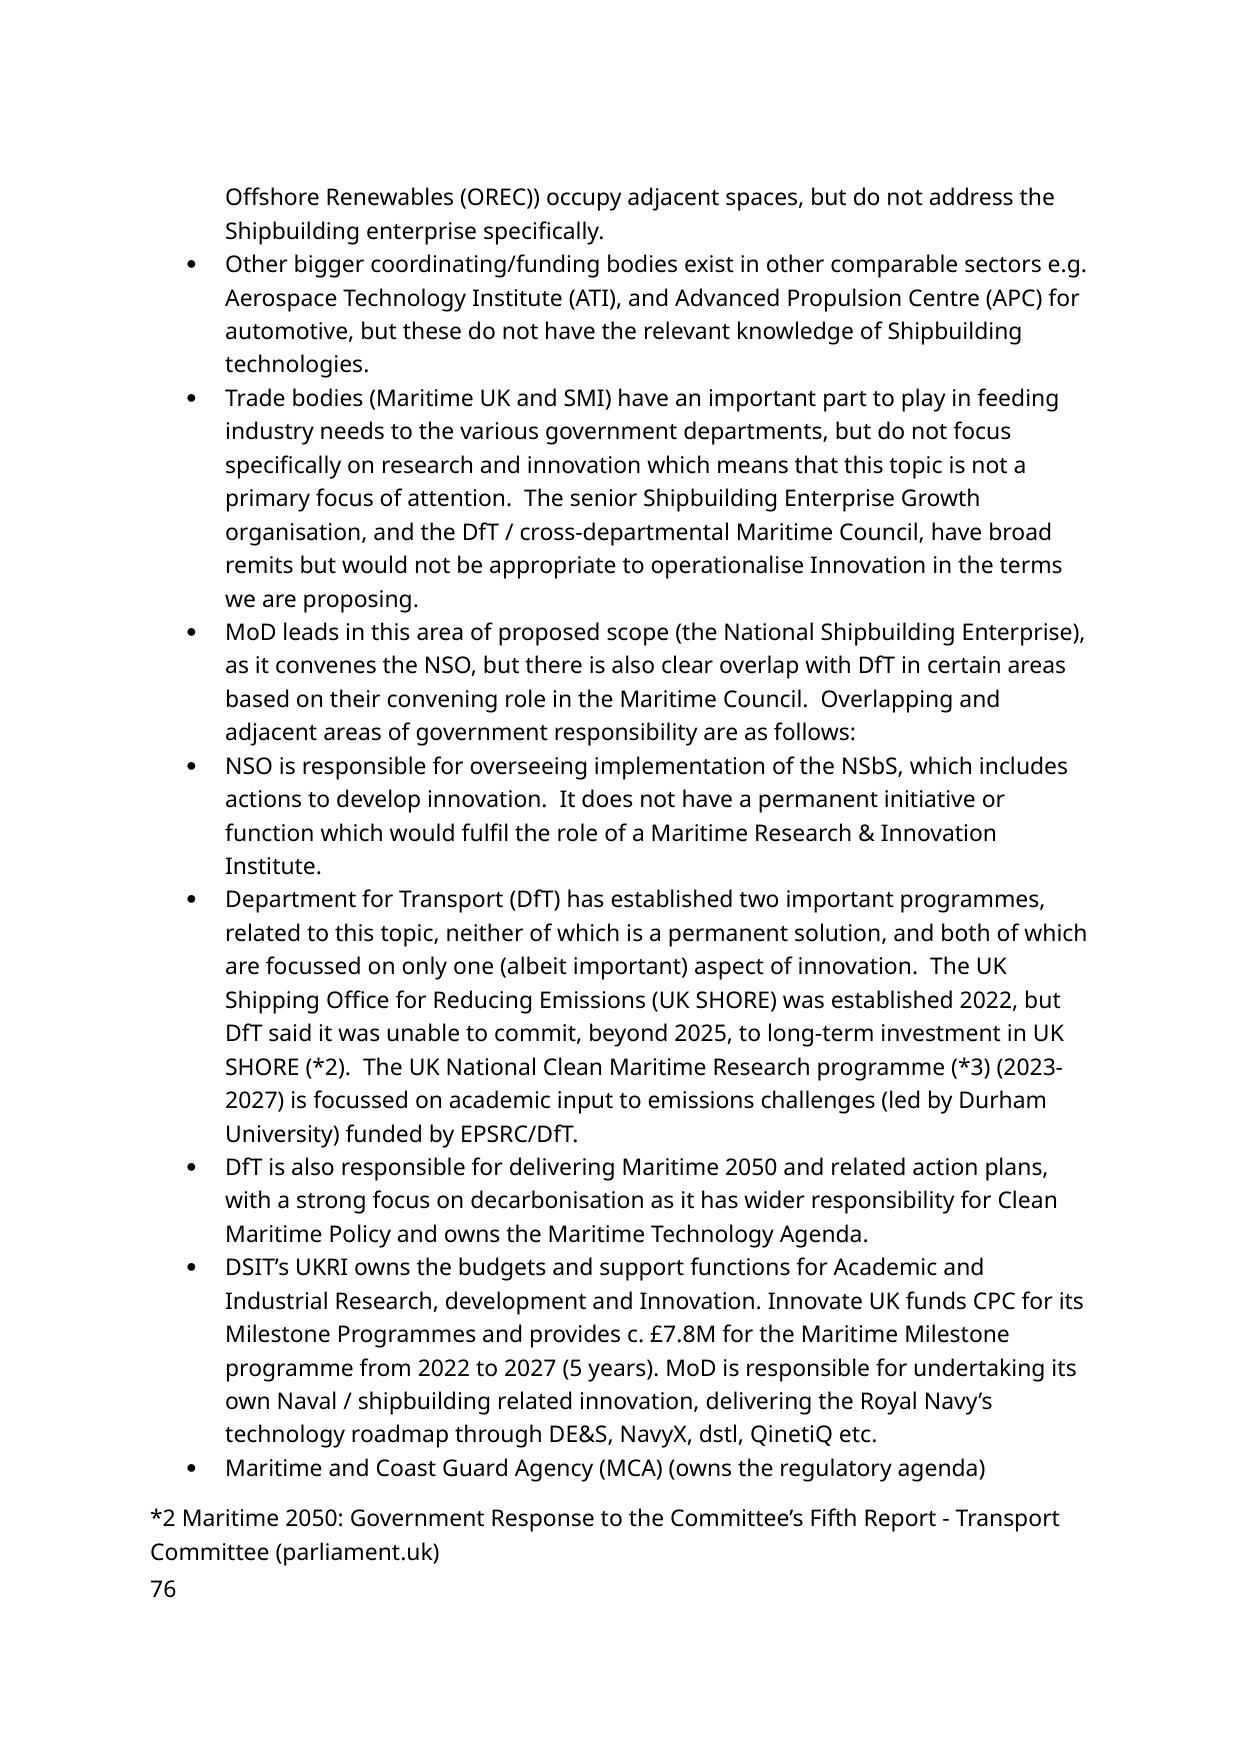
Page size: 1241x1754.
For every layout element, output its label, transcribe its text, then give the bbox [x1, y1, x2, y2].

list Trade bodies (Maritime UK and SMI) have an important part to play in feeding industry needs to the various government departments, but do not focus specifically on research and innovation which means that this topic is not a primary focus of attention. The senior Shipbuilding Enterprise Growth organisation, and the DfT / cross-departmental Maritime Council, have broad remits but would not be appropriate to operationalise Innovation in the terms we are proposing. [187, 382, 1090, 614]
list NSO is responsible for overseeing implementation of the NSbS, which includes actions to develop innovation. It does not have a permanent initiative or function which would fulfil the role of a Maritime Research & Innovation Institute. [187, 750, 1090, 881]
list DfT is also responsible for delivering Maritime 2050 and related action plans, with a strong focus on decarbonisation as it has wider responsibility for Clean Maritime Policy and owns the Maritime Technology Agenda. [187, 1151, 1090, 1249]
list Other bigger coordinating/funding bodies exist in other comparable sectors e.g. Aerospace Technology Institute (ATI), and Advanced Propulsion Centre (APC) for automotive, but these do not have the relevant knowledge of Shipbuilding technologies. [187, 248, 1090, 380]
list DSIT’s UKRI owns the budgets and support functions for Academic and Industrial Research, development and Innovation. Innovate UK funds CPC for its Milestone Programmes and provides c. £7.8M for the Maritime Milestone programme from 2022 to 2027 (5 years). MoD is responsible for undertaking its own Naval / shipbuilding related innovation, delivering the Royal Navy’s technology roadmap through DE&S, NavyX, dstl, QinetiQ etc. [187, 1251, 1090, 1450]
list Maritime and Coast Guard Agency (MCA) (owns the regulatory agenda) [187, 1452, 1090, 1483]
list MoD leads in this area of proposed scope (the National Shipbuilding Enterprise), as it convenes the NSO, but there is also clear overlap with DfT in certain areas based on their convening role in the Maritime Council. Overlapping and adjacent areas of government responsibility are as follows: [187, 616, 1090, 747]
list Offshore Renewables (OREC)) occupy adjacent spaces, but do not address the Shipbuilding enterprise specifically. [187, 181, 1090, 246]
list Department for Transport (DfT) has established two important programmes, related to this topic, neither of which is a permanent solution, and both of which are focussed on only one (albeit important) aspect of innovation. The UK Shipping Office for Reducing Emissions (UK SHORE) was established 2022, but DfT said it was unable to commit, beyond 2025, to long-term investment in UK SHORE (*2). The UK National Clean Maritime Research programme (*3) (2023-2027) is focussed on academic input to emissions challenges (led by Durham University) funded by EPSRC/DfT. [187, 883, 1090, 1149]
text *2 Maritime 2050: Government Response to the Committee’s Fifth Report - Transport Committee (parliament.uk) [150, 1502, 1090, 1567]
